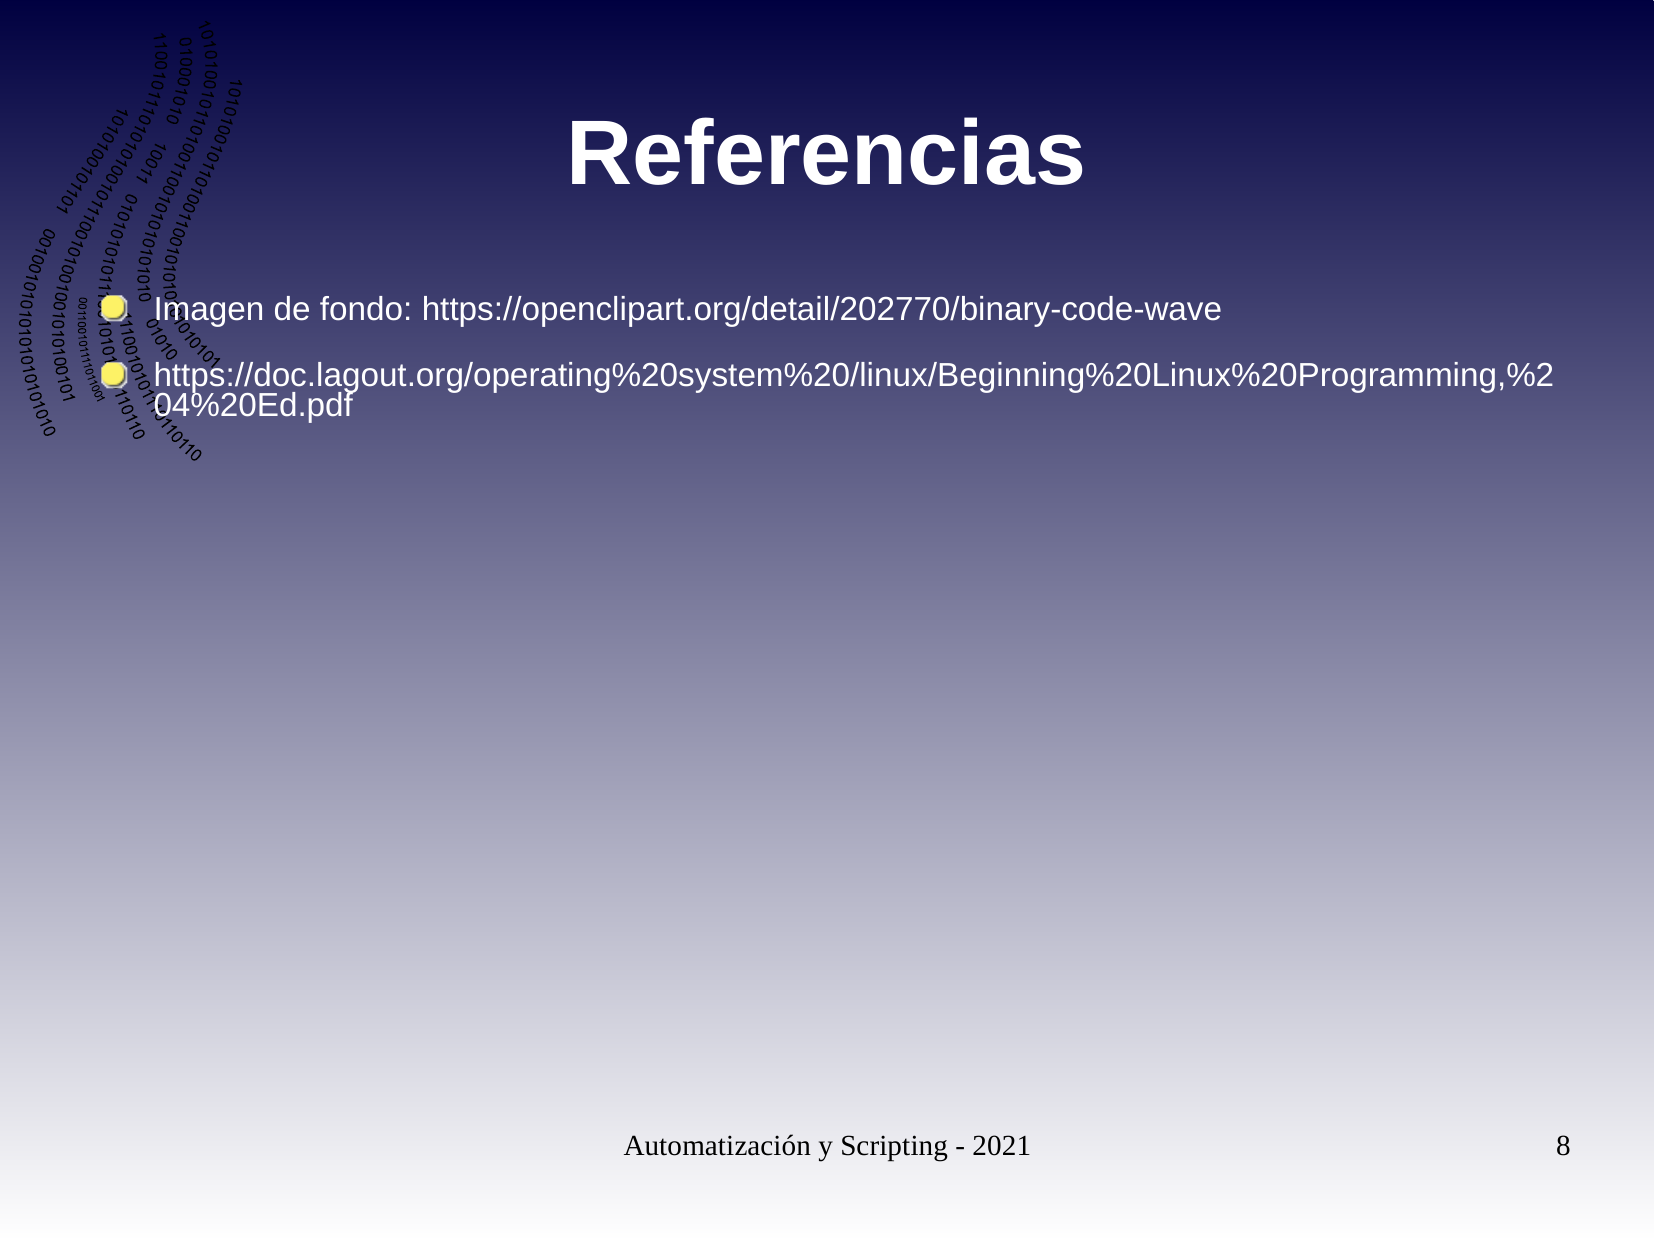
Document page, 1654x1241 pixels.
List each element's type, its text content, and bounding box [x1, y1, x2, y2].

list Imagen de fondo: https://openclipart.org/detail/202770/binary-code-wave https://doc.lagout.org/operating%20system%20/linux/Beginning%20Linux%20Programming,%204%20Ed.pdf [82, 290, 1571, 1010]
picture [18, 20, 243, 461]
title Referencias [82, 49, 1571, 257]
